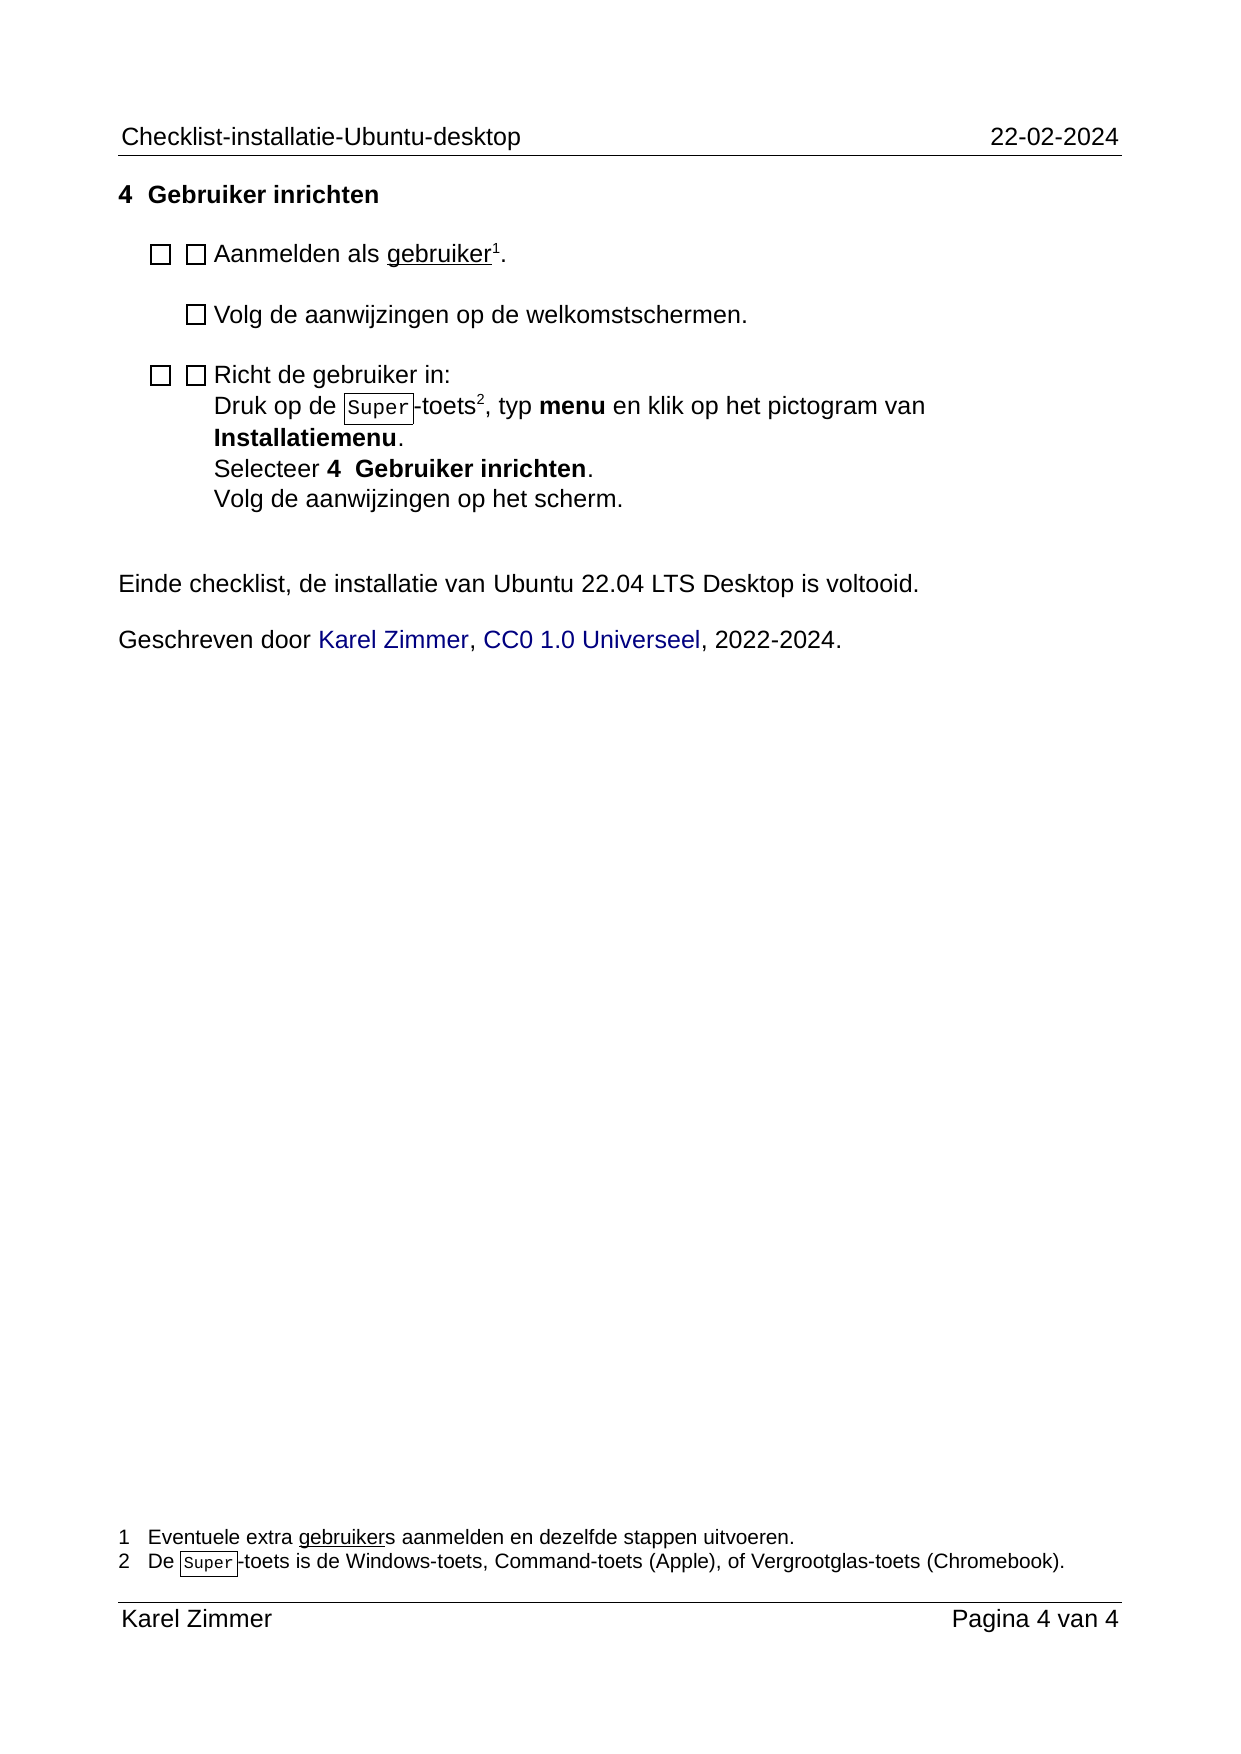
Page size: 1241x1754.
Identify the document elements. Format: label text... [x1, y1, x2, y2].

table_cell [142, 360, 177, 391]
table_header Aanmelden als gebruiker. [213, 239, 1122, 269]
table_cell Volg de aanwijzingen op het scherm. [213, 484, 1122, 514]
table_cell [118, 484, 142, 514]
table_cell [142, 391, 177, 453]
table_cell [142, 330, 177, 360]
table_cell [142, 454, 177, 484]
table_cell [118, 454, 142, 484]
table_header [142, 239, 177, 269]
text Einde checklist, de installatie van Ubuntu 22.04 LTS Desktop is voltooid. [118, 570, 1122, 598]
table_cell [177, 300, 213, 330]
table_header [177, 239, 213, 269]
table_header [118, 239, 142, 269]
text Geschreven door Karel Zimmer, CC0 1.0 Universeel, 2022-2024. [118, 626, 1122, 654]
table_cell Volg de aanwijzingen op de welkomstschermen. [213, 300, 1122, 330]
table_cell [177, 484, 213, 514]
table_cell [213, 330, 1122, 360]
table_cell Druk op de Super-toets, typ menu en klik op het pictogram van Installatiemenu. [213, 391, 1122, 453]
table_cell [213, 269, 1122, 300]
table_cell [177, 391, 213, 453]
table_cell Richt de gebruiker in: [213, 360, 1122, 391]
table_cell [118, 330, 142, 360]
list Gebruiker inrichten [118, 177, 1122, 211]
table_cell [142, 484, 177, 514]
table_cell Selecteer 4 Gebruiker inrichten. [213, 454, 1122, 484]
table_cell [118, 360, 142, 391]
table_cell [177, 330, 213, 360]
table_cell [142, 300, 177, 330]
table_cell [177, 269, 213, 300]
table_cell [142, 269, 177, 300]
table_cell [118, 269, 142, 300]
table_cell [118, 300, 142, 330]
table_cell [118, 391, 142, 453]
table_cell [177, 454, 213, 484]
table_cell [177, 360, 213, 391]
